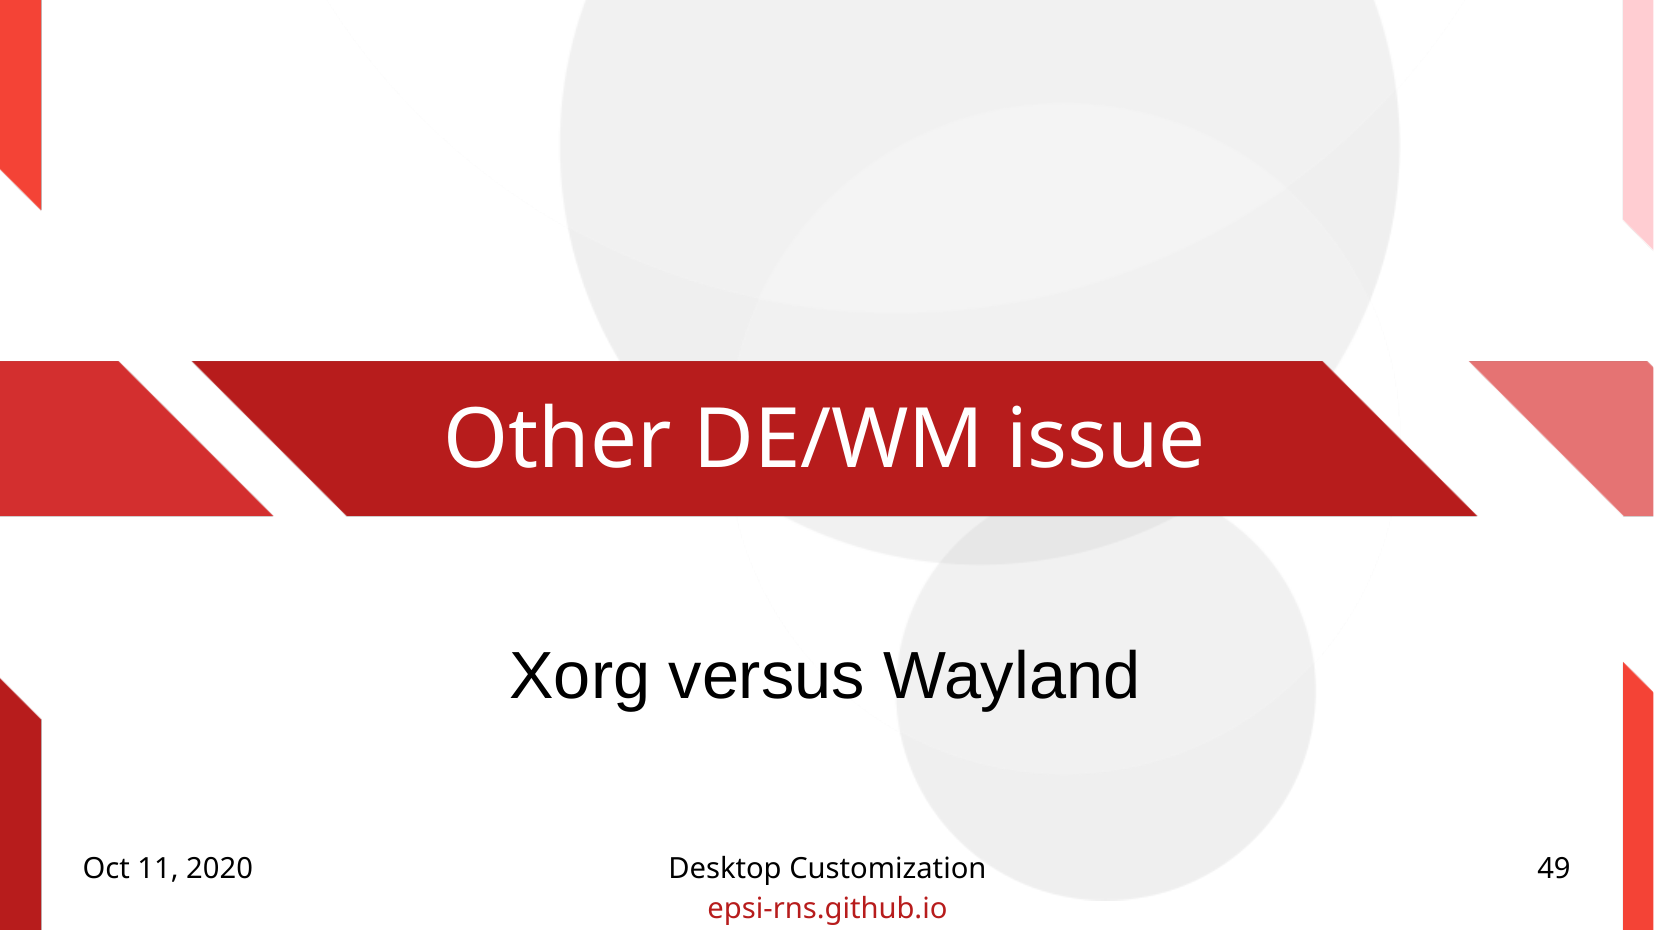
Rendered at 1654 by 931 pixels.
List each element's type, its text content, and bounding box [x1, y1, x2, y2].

subtitle Xorg versus Wayland [82, 525, 1568, 826]
picture [0, 0, 1654, 930]
title Other DE/WM issue [82, 360, 1568, 511]
